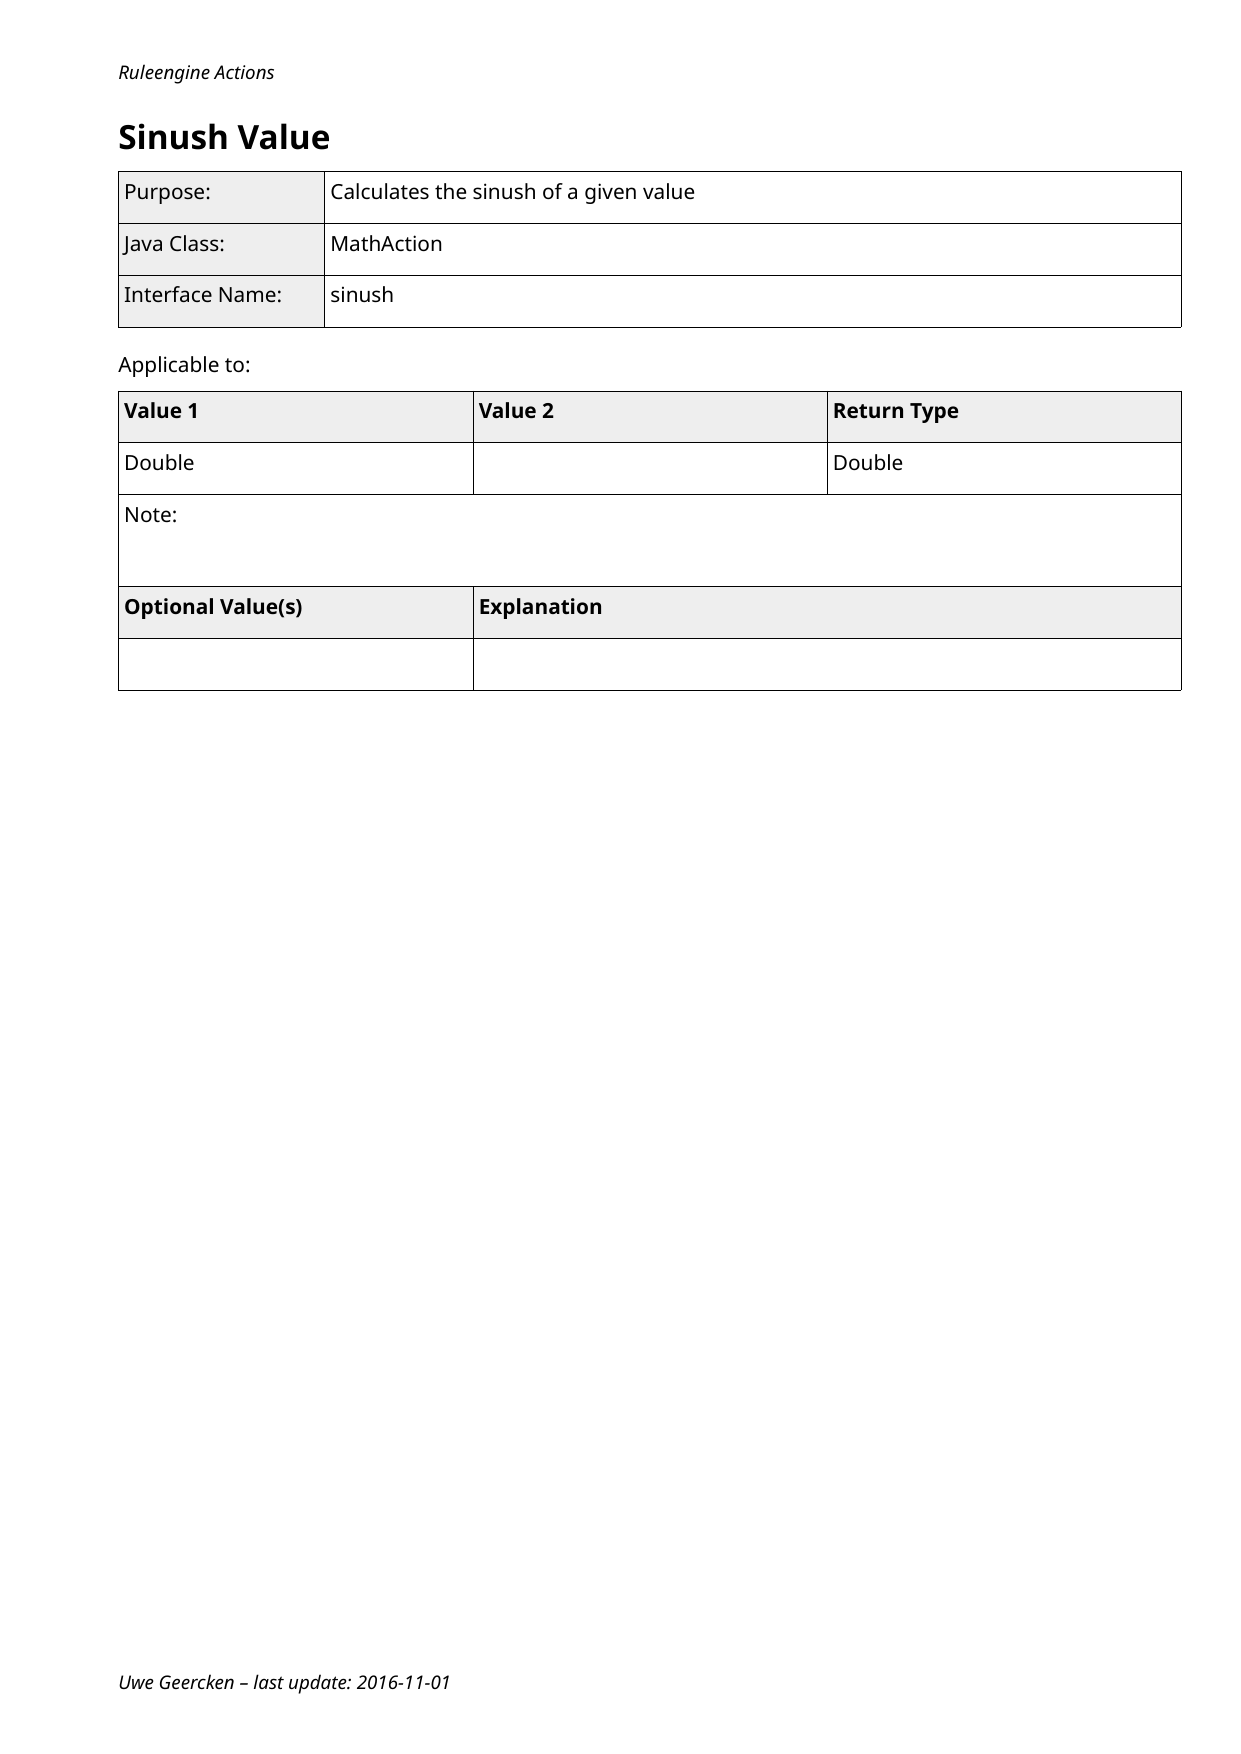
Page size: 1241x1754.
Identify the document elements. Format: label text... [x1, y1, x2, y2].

text Sinush Value [118, 114, 1181, 159]
table_cell Java Class: [119, 224, 324, 275]
table_cell Explanation [474, 587, 1181, 638]
table_header Value 1 [119, 392, 473, 442]
text Applicable to: [118, 350, 1181, 379]
table_cell MathAction [325, 224, 1181, 275]
table_header Value 2 [474, 392, 827, 442]
table_cell [474, 639, 1181, 689]
table_cell Interface Name: [119, 276, 324, 327]
table_cell [474, 443, 827, 494]
table_header Purpose: [119, 172, 324, 223]
table_header Return Type [828, 392, 1181, 442]
table_cell Optional Value(s) [119, 587, 473, 638]
table_cell Double [828, 443, 1181, 494]
table_cell Note: [119, 495, 1181, 586]
table_header Calculates the sinush of a given value [325, 172, 1181, 223]
table_cell Double [119, 443, 473, 494]
table_cell [119, 639, 473, 689]
table_cell sinush [325, 276, 1181, 327]
